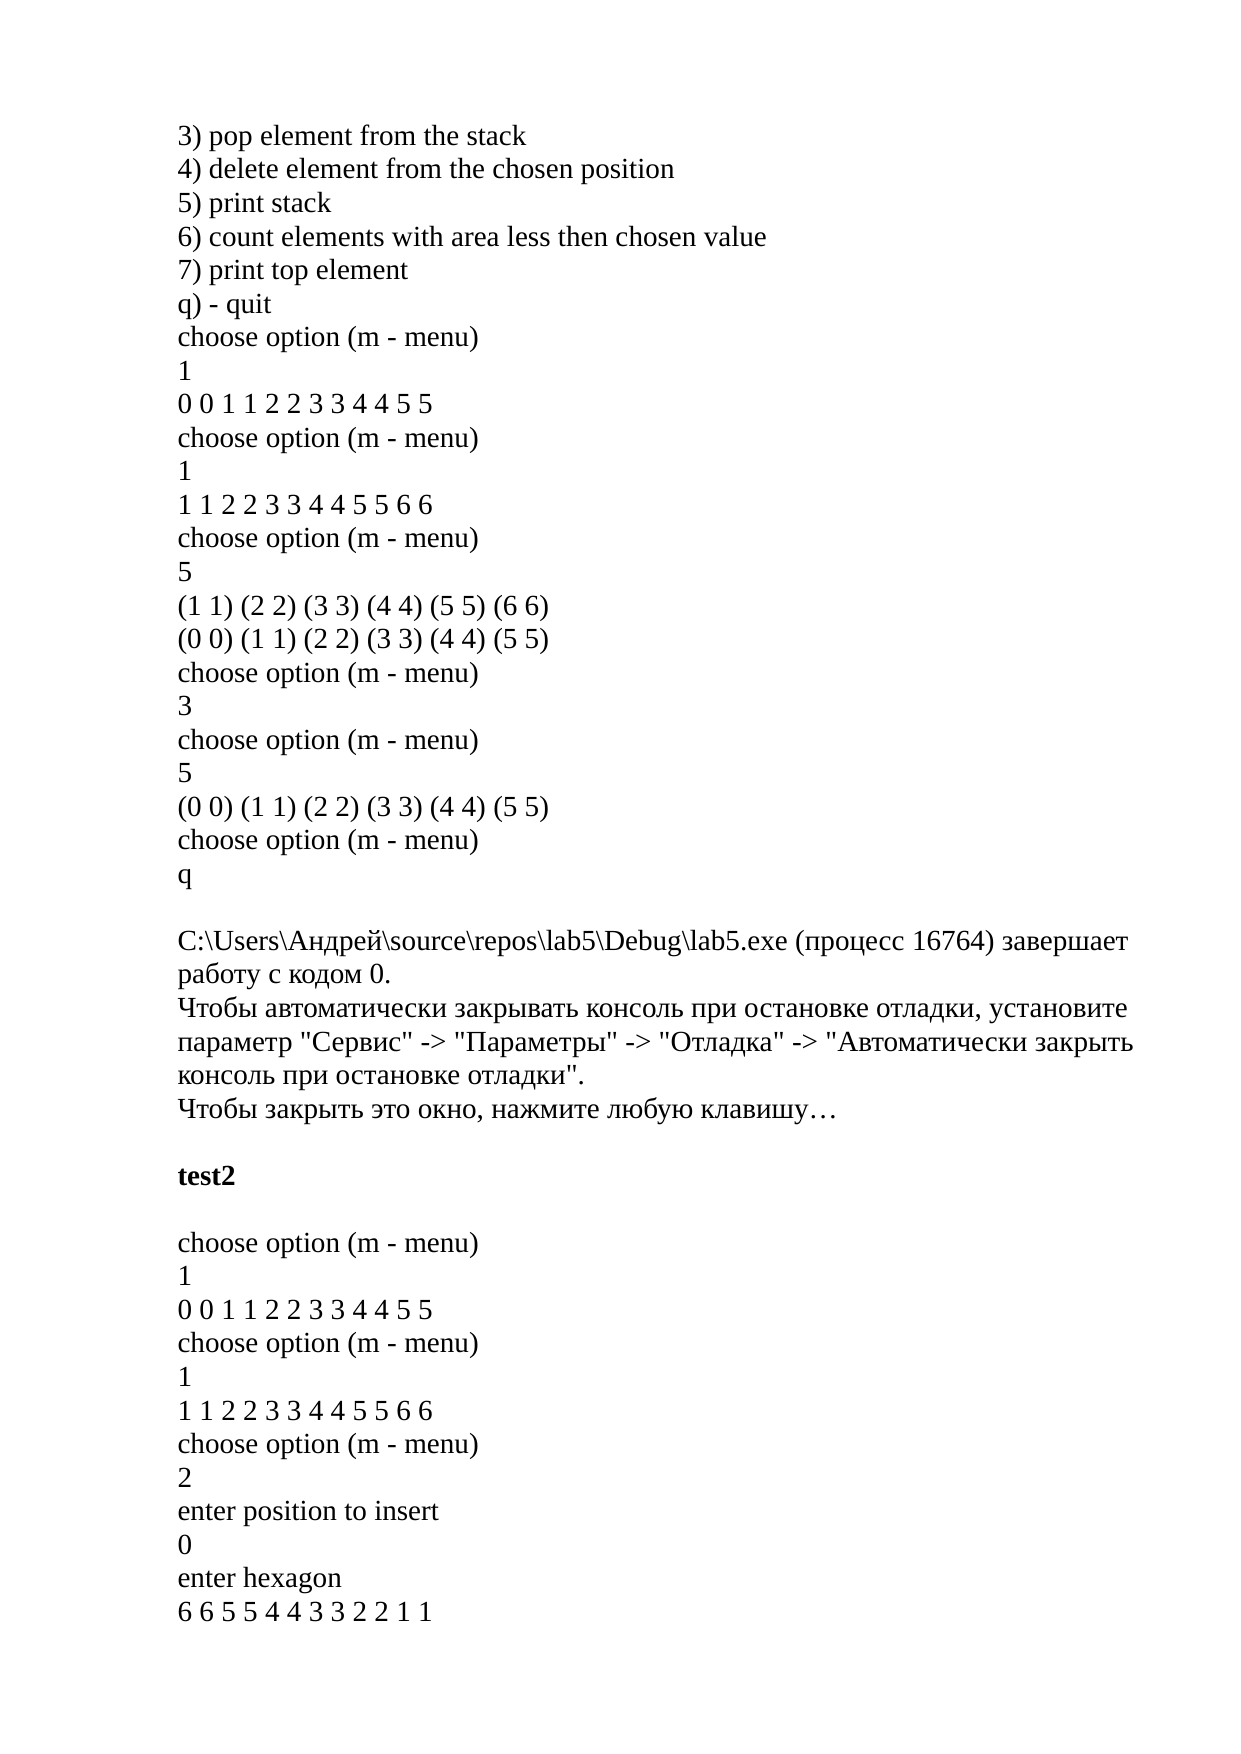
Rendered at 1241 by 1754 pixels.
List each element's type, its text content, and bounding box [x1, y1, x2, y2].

text choose option (m - menu) [177, 420, 1152, 453]
text Чтобы автоматически закрывать консоль при остановке отладки, установите параметр "Сервис" -> "Параметры" -> "Отладка" -> "Автоматически закрыть консоль при остановке отладки". [177, 990, 1152, 1091]
text enter position to insert [177, 1493, 1152, 1527]
text 5 [177, 755, 1152, 789]
text 0 0 1 1 2 2 3 3 4 4 5 5 [177, 1292, 1152, 1326]
text Чтобы закрыть это окно, нажмите любую клавишу… [177, 1091, 1152, 1124]
text 6 6 5 5 4 4 3 3 2 2 1 1 [177, 1594, 1152, 1627]
text 1 [177, 1359, 1152, 1393]
text test2 [177, 1158, 1152, 1191]
text (1 1) (2 2) (3 3) (4 4) (5 5) (6 6) [177, 588, 1152, 621]
text 3 [177, 688, 1152, 722]
text 2 [177, 1460, 1152, 1493]
text q [177, 856, 1152, 889]
text C:\Users\Андрей\source\repos\lab5\Debug\lab5.exe (процесс 16764) завершает работу с кодом 0. [177, 923, 1152, 990]
text 1 [177, 1258, 1152, 1292]
text 4) delete element from the chosen position [177, 152, 1152, 185]
text (0 0) (1 1) (2 2) (3 3) (4 4) (5 5) [177, 789, 1152, 822]
text choose option (m - menu) [177, 1326, 1152, 1359]
text 0 0 1 1 2 2 3 3 4 4 5 5 [177, 386, 1152, 420]
text choose option (m - menu) [177, 722, 1152, 755]
text choose option (m - menu) [177, 521, 1152, 554]
text choose option (m - menu) [177, 319, 1152, 353]
text 1 1 2 2 3 3 4 4 5 5 6 6 [177, 487, 1152, 521]
text q) - quit [177, 286, 1152, 319]
text 6) count elements with area less then chosen value [177, 219, 1152, 252]
text enter hexagon [177, 1560, 1152, 1594]
text 5 [177, 554, 1152, 588]
text 1 [177, 353, 1152, 386]
text choose option (m - menu) [177, 1225, 1152, 1258]
text choose option (m - menu) [177, 655, 1152, 688]
text 0 [177, 1527, 1152, 1560]
text 5) print stack [177, 185, 1152, 219]
text 7) print top element [177, 252, 1152, 286]
text choose option (m - menu) [177, 822, 1152, 856]
text 3) pop element from the stack [177, 118, 1152, 152]
text 1 1 2 2 3 3 4 4 5 5 6 6 [177, 1393, 1152, 1426]
text (0 0) (1 1) (2 2) (3 3) (4 4) (5 5) [177, 621, 1152, 655]
text choose option (m - menu) [177, 1426, 1152, 1460]
text 1 [177, 453, 1152, 487]
